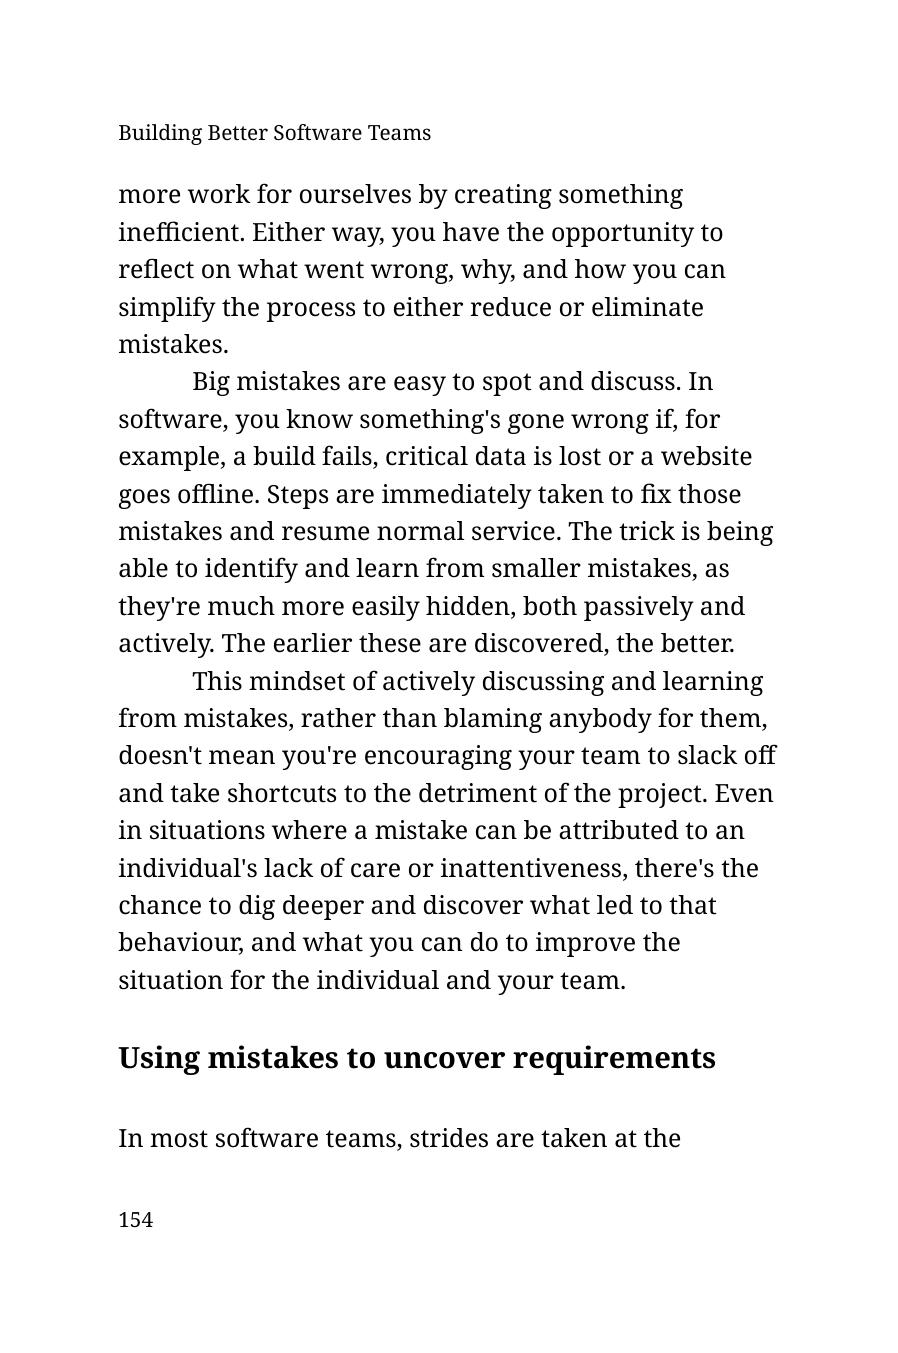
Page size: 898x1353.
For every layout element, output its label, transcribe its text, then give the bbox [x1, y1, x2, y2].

text more work for ourselves by creating something inefficient. Either way, you have the opportunity to reflect on what went wrong, why, and how you can simplify the process to either reduce or eliminate mistakes. [118, 177, 779, 361]
text In most software teams, strides are taken at the [118, 1121, 779, 1155]
subtitle Using mistakes to uncover requirements [118, 1037, 779, 1077]
text This mindset of actively discussing and learning from mistakes, rather than blaming anybody for them, doesn't mean you're encouraging your team to slack off and take shortcuts to the detriment of the project. Even in situations where a mistake can be attributed to an individual's lack of care or inattentiveness, there's the chance to dig deeper and discover what led to that behaviour, and what you can do to improve the situation for the individual and your team. [118, 663, 779, 996]
text Big mistakes are easy to spot and discuss. In software, you know something's gone wrong if, for example, a build fails, critical data is lost or a website goes offline. Steps are immediately taken to fix those mistakes and resume normal service. The trick is being able to identify and learn from smaller mistakes, as they're much more easily hidden, both passively and actively. The earlier these are discovered, the better. [118, 364, 779, 660]
